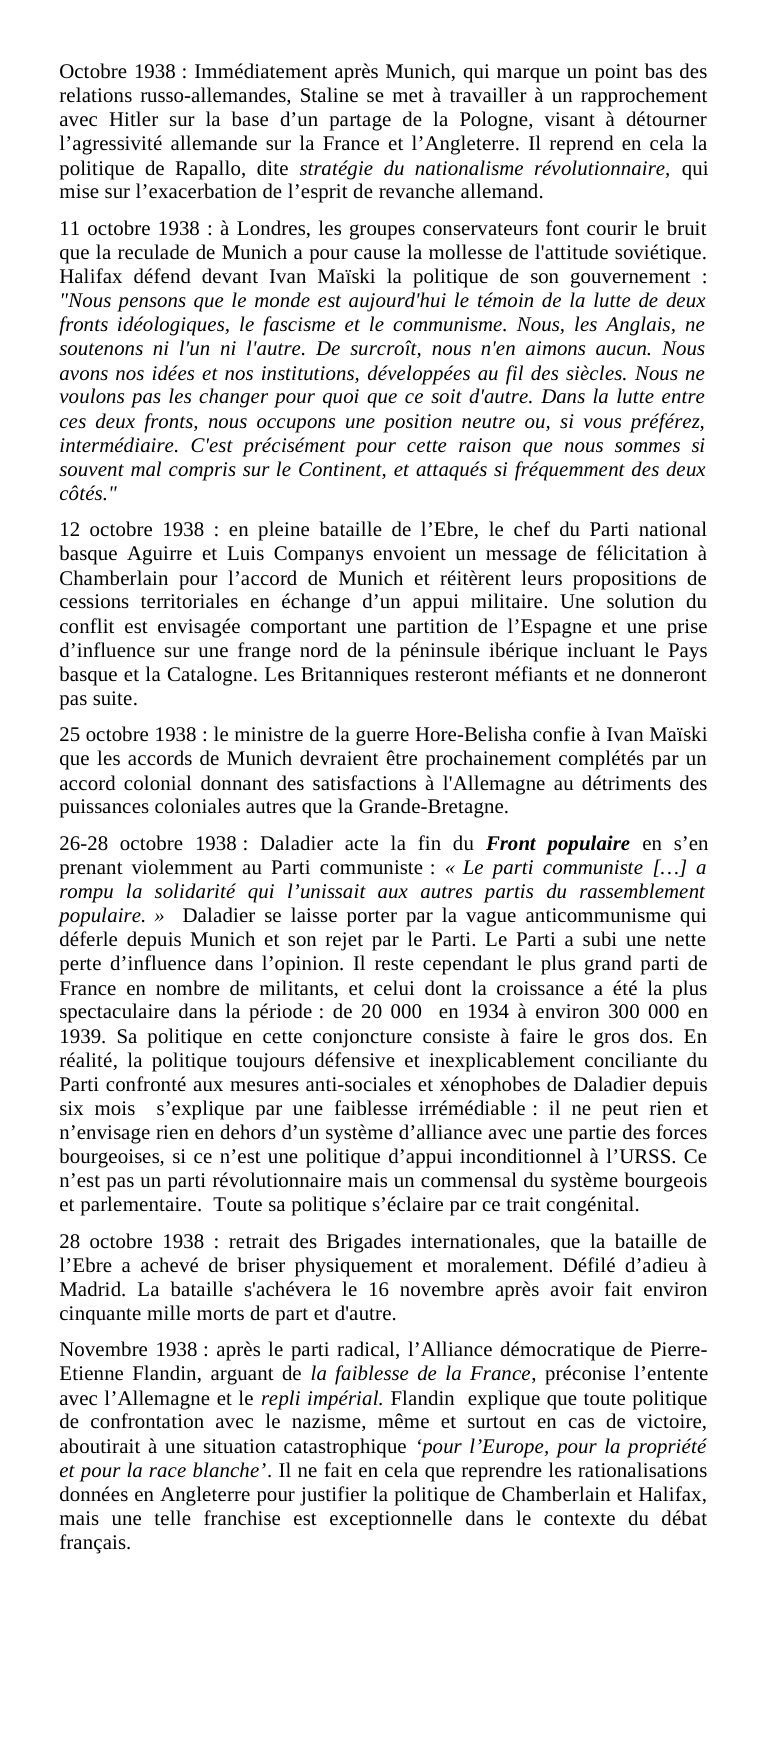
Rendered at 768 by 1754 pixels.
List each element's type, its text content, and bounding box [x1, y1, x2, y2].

text Octobre 1938 : Immédiatement après Munich, qui marque un point bas des relations russo-allemandes, Staline se met à travailler à un rapprochement avec Hitler sur la base d’un partage de la Pologne, visant à détourner l’agressivité allemande sur la France et l’Angleterre. Il reprend en cela la politique de Rapallo, dite stratégie du nationalisme révolutionnaire, qui mise sur l’exacerbation de l’esprit de revanche allemand. [59, 59, 709, 203]
text 12 octobre 1938 : en pleine bataille de l’Ebre, le chef du Parti national basque Aguirre et Luis Companys envoient un message de félicitation à Chamberlain pour l’accord de Munich et réitèrent leurs propositions de cessions territoriales en échange d’un appui militaire. Une solution du conflit est envisagée comportant une partition de l’Espagne et une prise d’influence sur une frange nord de la péninsule ibérique incluant le Pays basque et la Catalogne. Les Britanniques resteront méfiants et ne donneront pas suite. [59, 517, 709, 710]
text 11 octobre 1938 : à Londres, les groupes conservateurs font courir le bruit que la reculade de Munich a pour cause la mollesse de l'attitude soviétique. Halifax défend devant Ivan Maïski la politique de son gouvernement : "Nous pensons que le monde est aujourd'hui le témoin de la lutte de deux fronts idéologiques, le fascisme et le communisme. Nous, les Anglais, ne soutenons ni l'un ni l'autre. De surcroît, nous n'en aimons aucun. Nous avons nos idées et nos institutions, développées au fil des siècles. Nous ne voulons pas les changer pour quoi que ce soit d'autre. Dans la lutte entre ces deux fronts, nous occupons une position neutre ou, si vous préférez, intermédiaire. C'est précisément pour cette raison que nous sommes si souvent mal compris sur le Continent, et attaqués si fréquemment des deux côtés." [59, 216, 709, 505]
text 28 octobre 1938 : retrait des Brigades internationales, que la bataille de l’Ebre a achevé de briser physiquement et moralement. Défilé d’adieu à Madrid. La bataille s'achévera le 16 novembre après avoir fait environ cinquante mille morts de part et d'autre. [59, 1228, 709, 1325]
text 26-28 octobre 1938 : Daladier acte la fin du Front populaire en s’en prenant violemment au Parti communiste : « Le parti communiste […] a rompu la solidarité qui l’unissait aux autres partis du rassemblement populaire. » Daladier se laisse porter par la vague anticommunisme qui déferle depuis Munich et son rejet par le Parti. Le Parti a subi une nette perte d’influence dans l’opinion. Il reste cependant le plus grand parti de France en nombre de militants, et celui dont la croissance a été la plus spectaculaire dans la période : de 20 000 en 1934 à environ 300 000 en 1939. Sa politique en cette conjoncture consiste à faire le gros dos. En réalité, la politique toujours défensive et inexplicablement conciliante du Parti confronté aux mesures anti-sociales et xénophobes de Daladier depuis six mois s’explique par une faiblesse irrémédiable : il ne peut rien et n’envisage rien en dehors d’un système d’alliance avec une partie des forces bourgeoises, si ce n’est une politique d’appui inconditionnel à l’URSS. Ce n’est pas un parti révolutionnaire mais un commensal du système bourgeois et parlementaire. Toute sa politique s’éclaire par ce trait congénital. [59, 831, 709, 1216]
text 25 octobre 1938 : le ministre de la guerre Hore-Belisha confie à Ivan Maïski que les accords de Munich devraient être prochainement complétés par un accord colonial donnant des satisfactions à l'Allemagne au détriments des puissances coloniales autres que la Grande-Bretagne. [59, 722, 709, 818]
text Novembre 1938 : après le parti radical, l’Alliance démocratique de Pierre-Etienne Flandin, arguant de la faiblesse de la France, préconise l’entente avec l’Allemagne et le repli impérial. Flandin explique que toute politique de confrontation avec le nazisme, même et surtout en cas de victoire, aboutirait à une situation catastrophique ‘pour l’Europe, pour la propriété et pour la race blanche’. Il ne fait en cela que reprendre les rationalisations données en Angleterre pour justifier la politique de Chamberlain et Halifax, mais une telle franchise est exceptionnelle dans le contexte du débat français. [59, 1337, 709, 1554]
